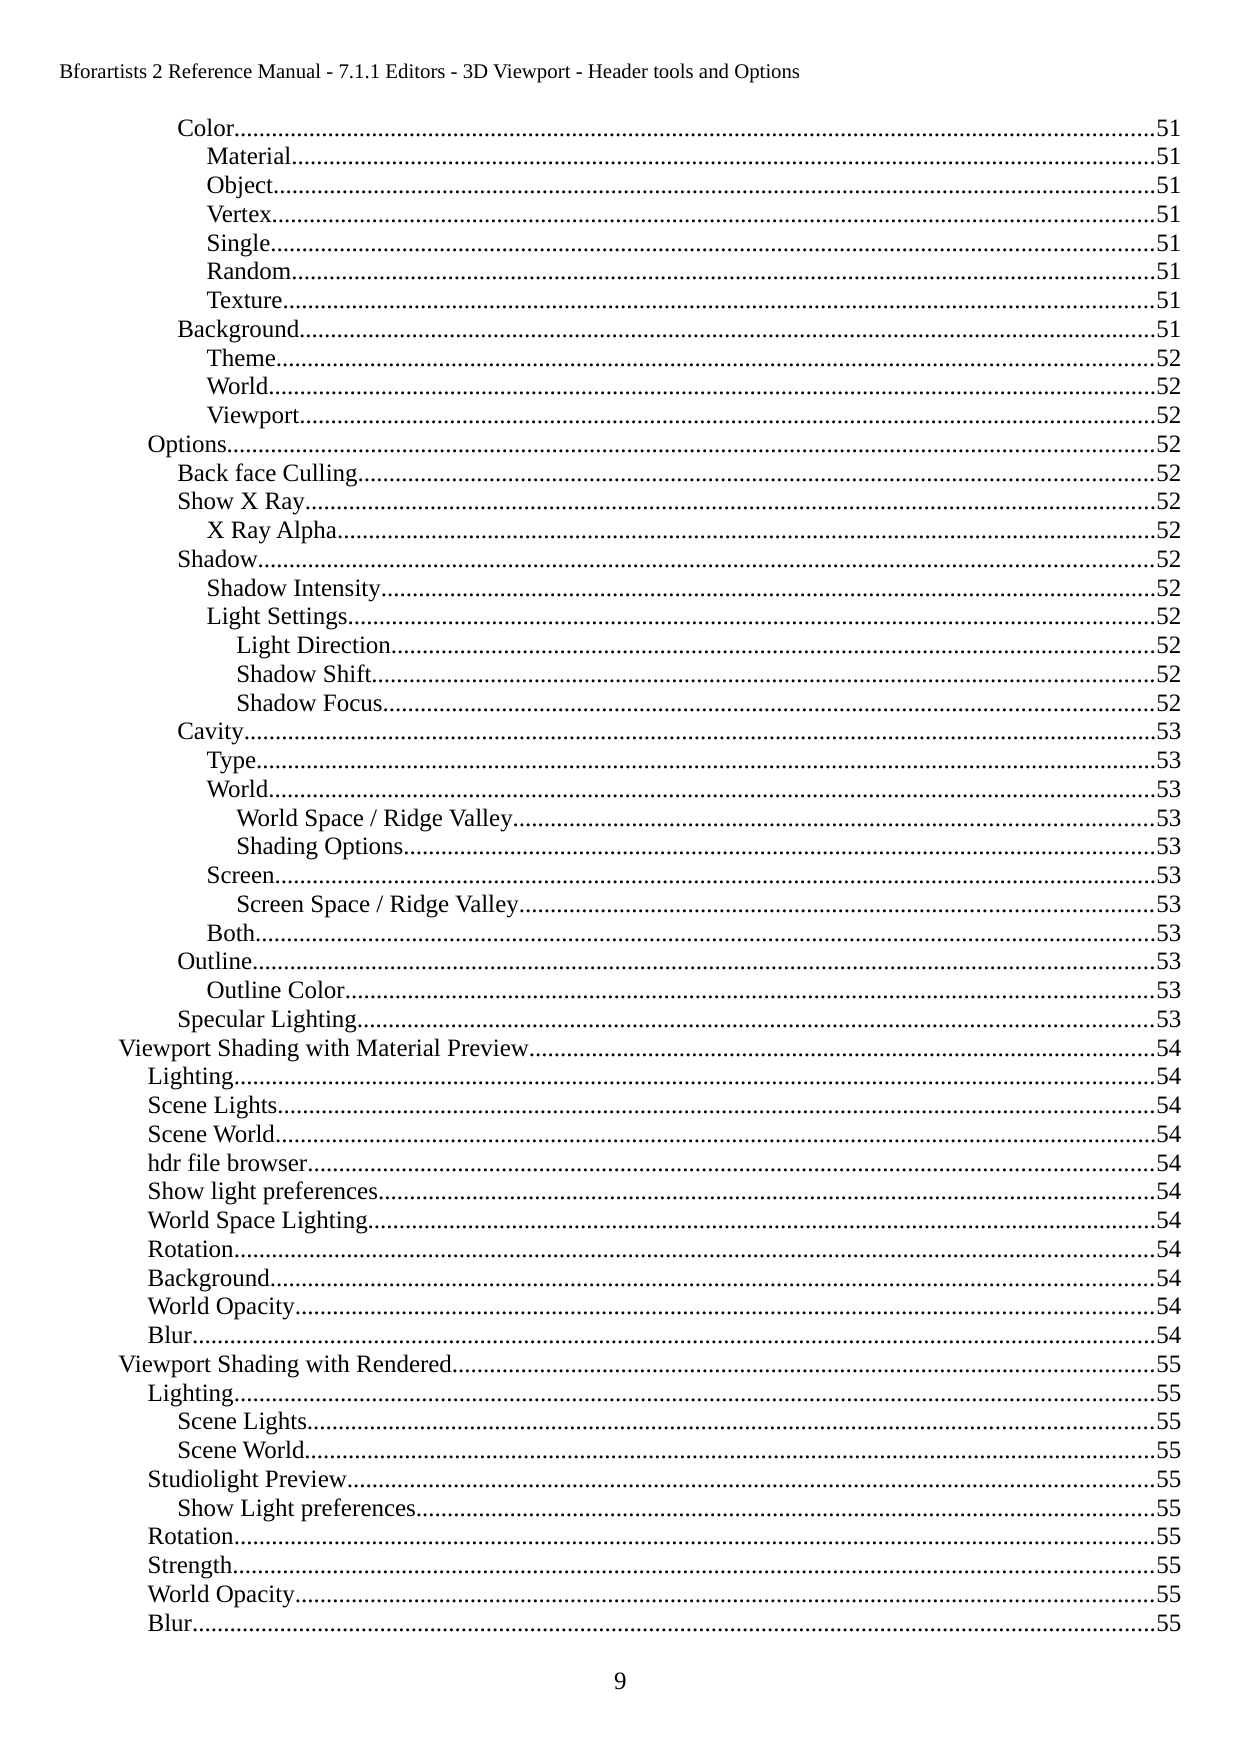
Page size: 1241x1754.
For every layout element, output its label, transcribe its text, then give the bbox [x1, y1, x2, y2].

text Lighting 54 [147, 1061, 1181, 1090]
text Scene World 55 [177, 1435, 1181, 1464]
text Show Light preferences 55 [177, 1493, 1181, 1521]
text Blur 54 [147, 1320, 1181, 1349]
text Scene Lights 54 [147, 1090, 1181, 1119]
text Specular Lighting 53 [177, 1004, 1181, 1033]
text Show X Ray 52 [177, 486, 1181, 515]
text Type 53 [206, 745, 1181, 774]
text Color 51 [177, 113, 1181, 141]
text Shading Options 53 [236, 831, 1181, 860]
text Screen 53 [206, 860, 1181, 889]
text hdr file browser 54 [147, 1148, 1181, 1176]
text Outline 53 [177, 946, 1181, 975]
text Cavity 53 [177, 716, 1181, 745]
text Shadow Intensity 52 [206, 573, 1181, 601]
text Rotation 55 [147, 1521, 1181, 1550]
text Options 52 [147, 429, 1181, 458]
text Texture 51 [206, 285, 1181, 314]
text Object 51 [206, 170, 1181, 199]
text Single 51 [206, 228, 1181, 256]
text Back face Culling 52 [177, 458, 1181, 486]
text Viewport Shading with Rendered 55 [118, 1349, 1181, 1378]
text Light Settings 52 [206, 601, 1181, 630]
text Rotation 54 [147, 1234, 1181, 1263]
text Screen Space / Ridge Valley 53 [236, 889, 1181, 918]
text Light Direction 52 [236, 630, 1181, 659]
text Studiolight Preview 55 [147, 1464, 1181, 1493]
text Background 51 [177, 314, 1181, 343]
text Shadow Shift 52 [236, 659, 1181, 688]
text World Space / Ridge Valley 53 [236, 803, 1181, 831]
text Strength 55 [147, 1550, 1181, 1579]
text Blur 55 [147, 1608, 1181, 1636]
text World 53 [206, 774, 1181, 803]
text Shadow Focus 52 [236, 688, 1181, 716]
text World 52 [206, 371, 1181, 400]
text Random 51 [206, 256, 1181, 285]
text Both 53 [206, 918, 1181, 946]
text Vertex 51 [206, 199, 1181, 228]
text Viewport Shading with Material Preview 54 [118, 1033, 1181, 1061]
text Outline Color 53 [206, 975, 1181, 1004]
text Scene World 54 [147, 1119, 1181, 1148]
text Theme 52 [206, 343, 1181, 371]
text Shadow 52 [177, 544, 1181, 573]
text Show light preferences 54 [147, 1176, 1181, 1205]
text Background 54 [147, 1263, 1181, 1291]
text Material 51 [206, 141, 1181, 170]
text World Opacity 55 [147, 1579, 1181, 1608]
text Scene Lights 55 [177, 1406, 1181, 1435]
text Viewport 52 [206, 400, 1181, 429]
text World Space Lighting 54 [147, 1205, 1181, 1234]
text Lighting 55 [147, 1378, 1181, 1406]
text World Opacity 54 [147, 1291, 1181, 1320]
text X Ray Alpha 52 [206, 515, 1181, 544]
